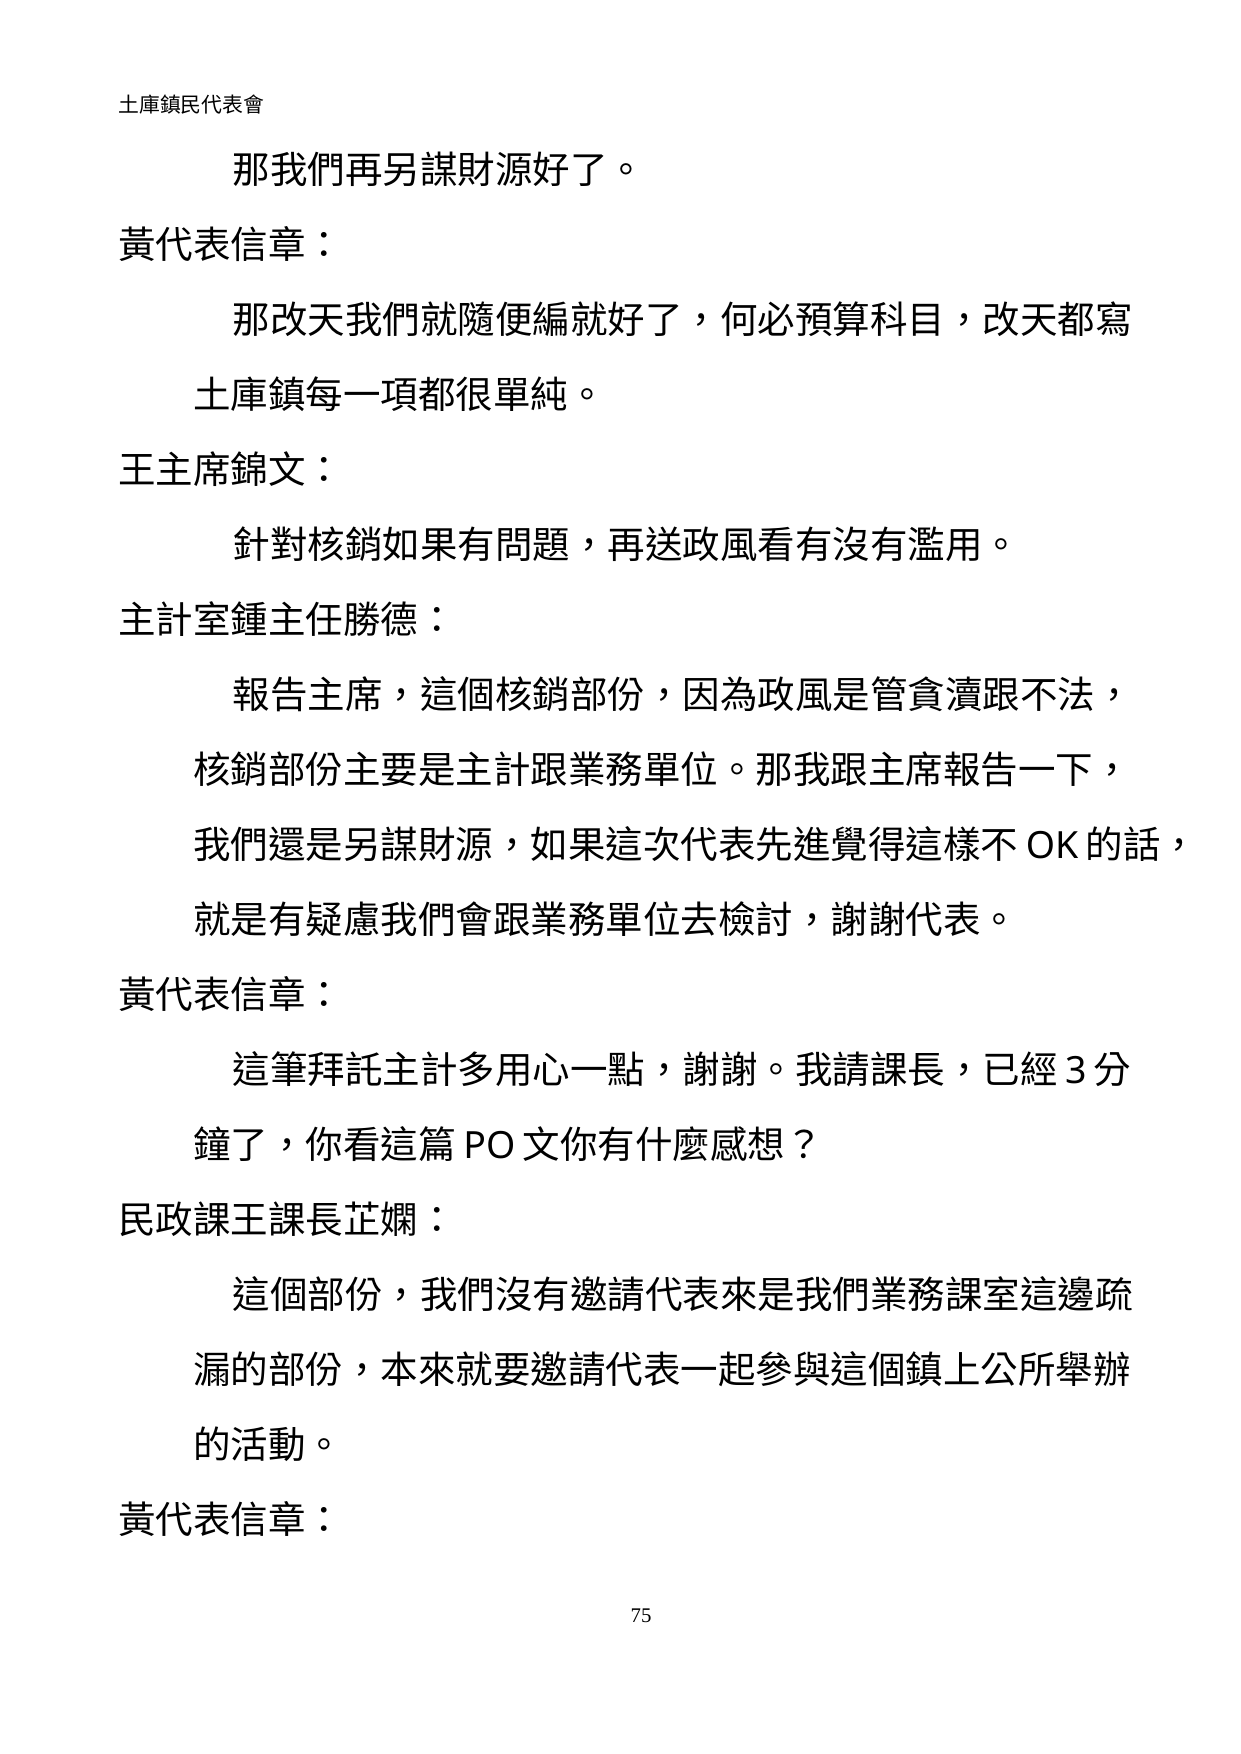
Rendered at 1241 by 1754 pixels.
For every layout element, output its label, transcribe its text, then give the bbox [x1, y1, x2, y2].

text 黃代表信章： [118, 1479, 1163, 1554]
text 這個部份，我們沒有邀請代表來是我們業務課室這邊疏漏的部份，本來就要邀請代表一起參與這個鎮上公所舉辦的活動。 [193, 1254, 1163, 1479]
text 黃代表信章： [118, 954, 1163, 1029]
text 那改天我們就隨便編就好了，何必預算科目，改天都寫土庫鎮每一項都很單純。 [193, 279, 1163, 429]
text 那我們再另謀財源好了。 [193, 129, 1163, 204]
text 主計室鍾主任勝德： [118, 579, 1163, 654]
text 民政課王課長芷嫻： [118, 1179, 1163, 1254]
text 黃代表信章： [118, 204, 1163, 279]
text 這筆拜託主計多用心一點，謝謝。我請課長，已經3分鐘了，你看這篇PO文你有什麼感想？ [193, 1029, 1163, 1179]
text 針對核銷如果有問題，再送政風看有沒有濫用。 [193, 504, 1163, 579]
text 王主席錦文： [118, 429, 1163, 504]
text 報告主席，這個核銷部份，因為政風是管貪瀆跟不法，核銷部份主要是主計跟業務單位。那我跟主席報告一下，我們還是另謀財源，如果這次代表先進覺得這樣不OK的話，就是有疑慮我們會跟業務單位去檢討，謝謝代表。 [193, 654, 1163, 954]
